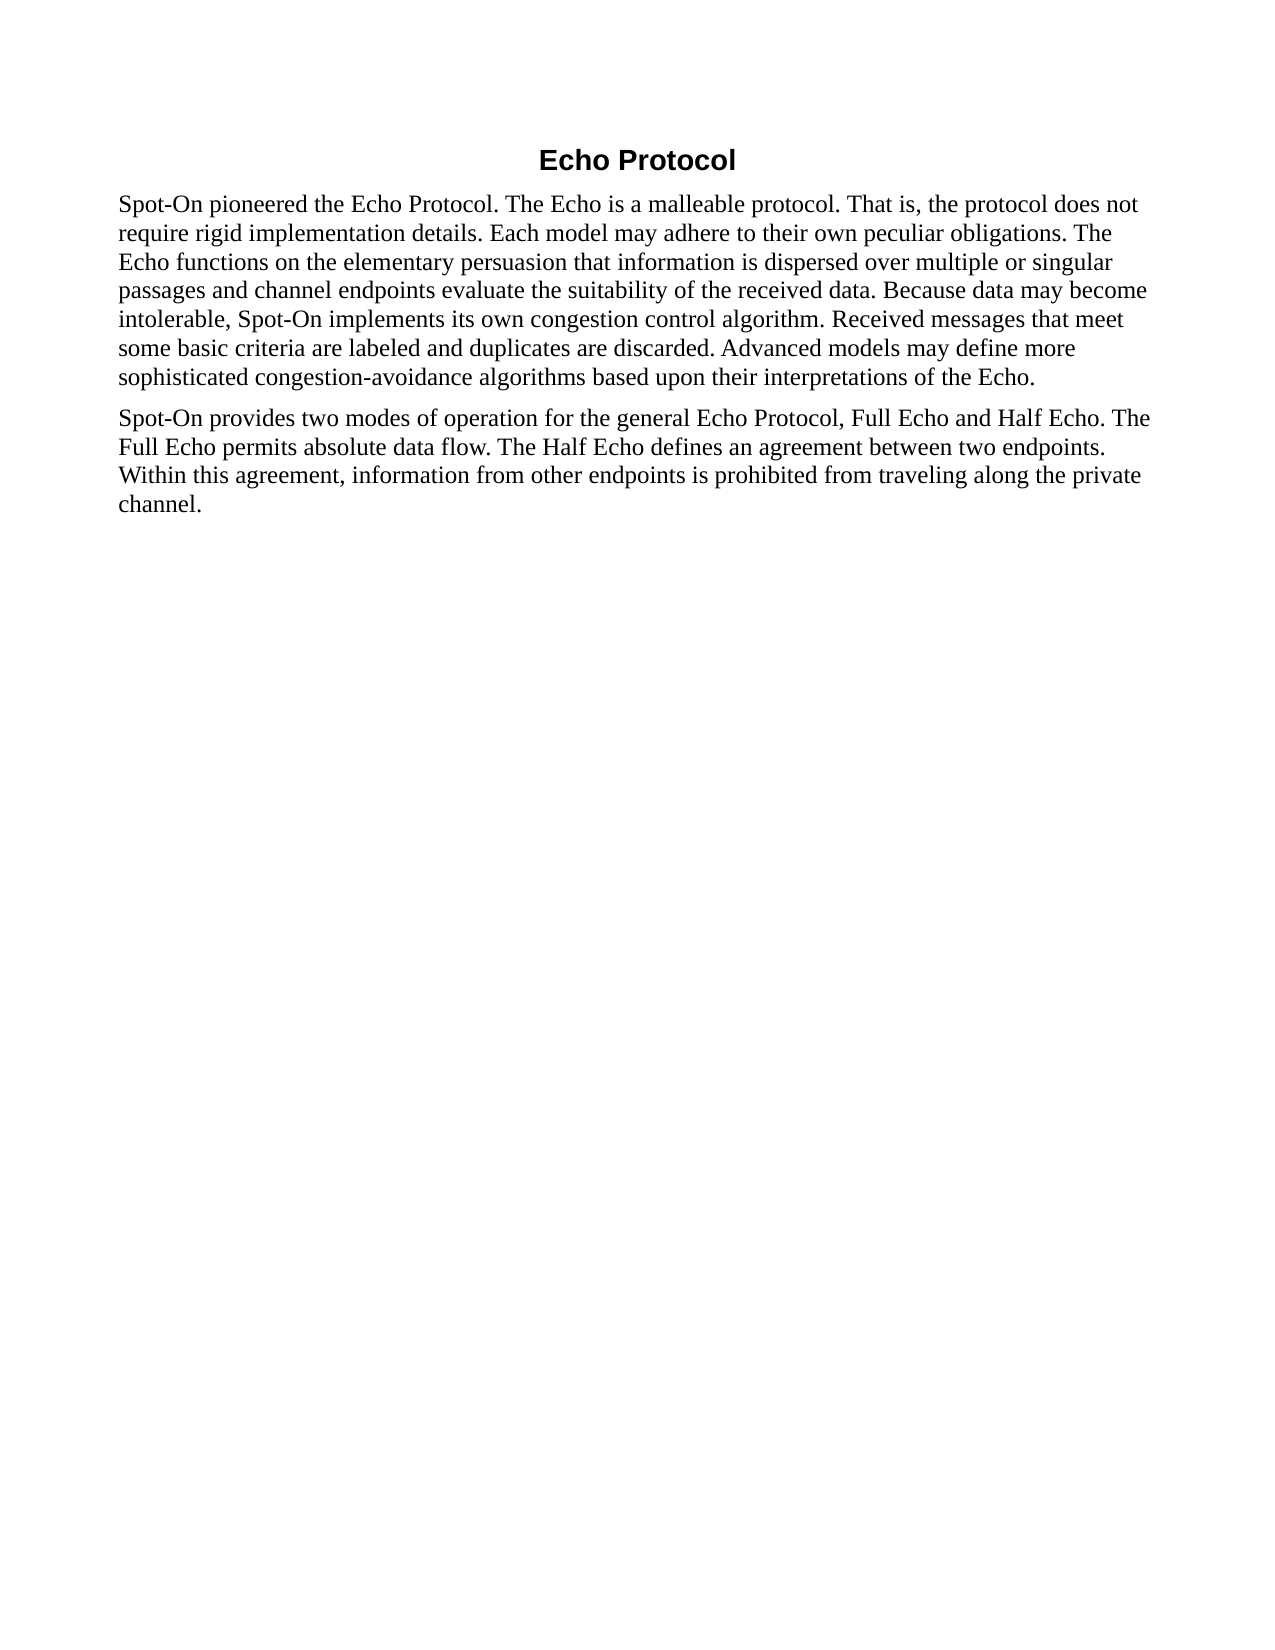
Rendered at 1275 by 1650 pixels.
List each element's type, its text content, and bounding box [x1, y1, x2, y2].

text Spot-On pioneered the Echo Protocol. The Echo is a malleable protocol. That is, the protocol does not require rigid implementation details. Each model may adhere to their own peculiar obligations. The Echo functions on the elementary persuasion that information is dispersed over multiple or singular passages and channel endpoints evaluate the suitability of the received data. Because data may become intolerable, Spot-On implements its own congestion control algorithm. Received messages that meet some basic criteria are labeled and duplicates are discarded. Advanced models may define more sophisticated congestion-avoidance algorithms based upon their interpretations of the Echo. [118, 189, 1157, 390]
text Spot-On provides two modes of operation for the general Echo Protocol, Full Echo and Half Echo. The Full Echo permits absolute data flow. The Half Echo defines an agreement between two endpoints. Within this agreement, information from other endpoints is prohibited from traveling along the private channel. [118, 403, 1157, 518]
subtitle Echo Protocol [118, 143, 1157, 177]
